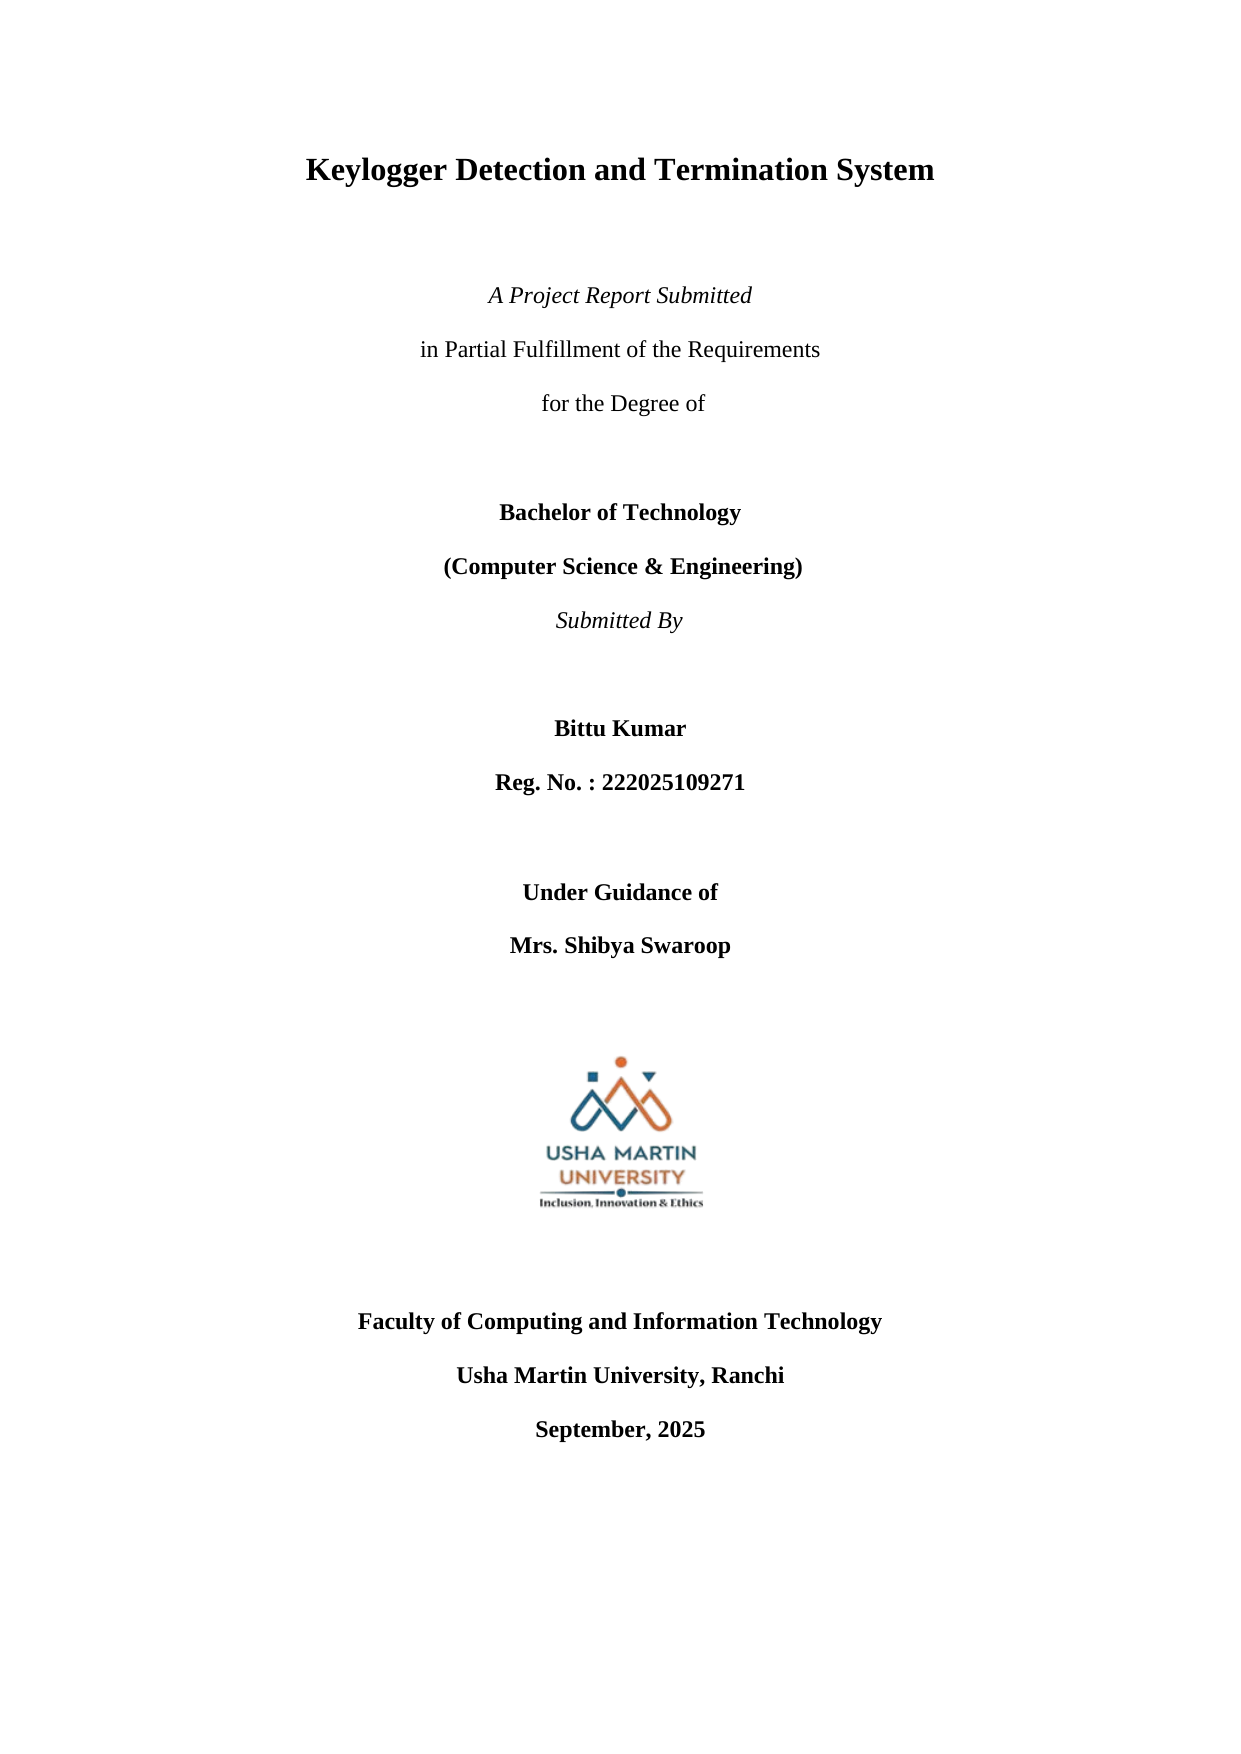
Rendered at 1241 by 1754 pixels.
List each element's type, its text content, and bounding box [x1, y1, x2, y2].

text Mrs. Shibya Swaroop [150, 931, 1091, 959]
text (Computer Science & Engineering) [150, 552, 1091, 579]
text Reg. No. : 222025109271 [150, 768, 1091, 796]
text Bachelor of Technology [150, 498, 1091, 526]
text Faculty of Computing and Information Technology [150, 1307, 1091, 1335]
text Bittu Kumar [150, 714, 1091, 742]
text A Project Report Submitted [150, 281, 1091, 308]
text in Partial Fulfillment of the Requirements [150, 335, 1091, 362]
picture [516, 1039, 724, 1226]
text Keylogger Detection and Termination System [150, 150, 1091, 187]
text September, 2025 [150, 1415, 1091, 1443]
text for the Degree of [150, 389, 1091, 416]
text Submitted By [150, 606, 1091, 633]
text Under Guidance of [150, 877, 1091, 905]
text Usha Martin University, Ranchi [150, 1361, 1091, 1389]
